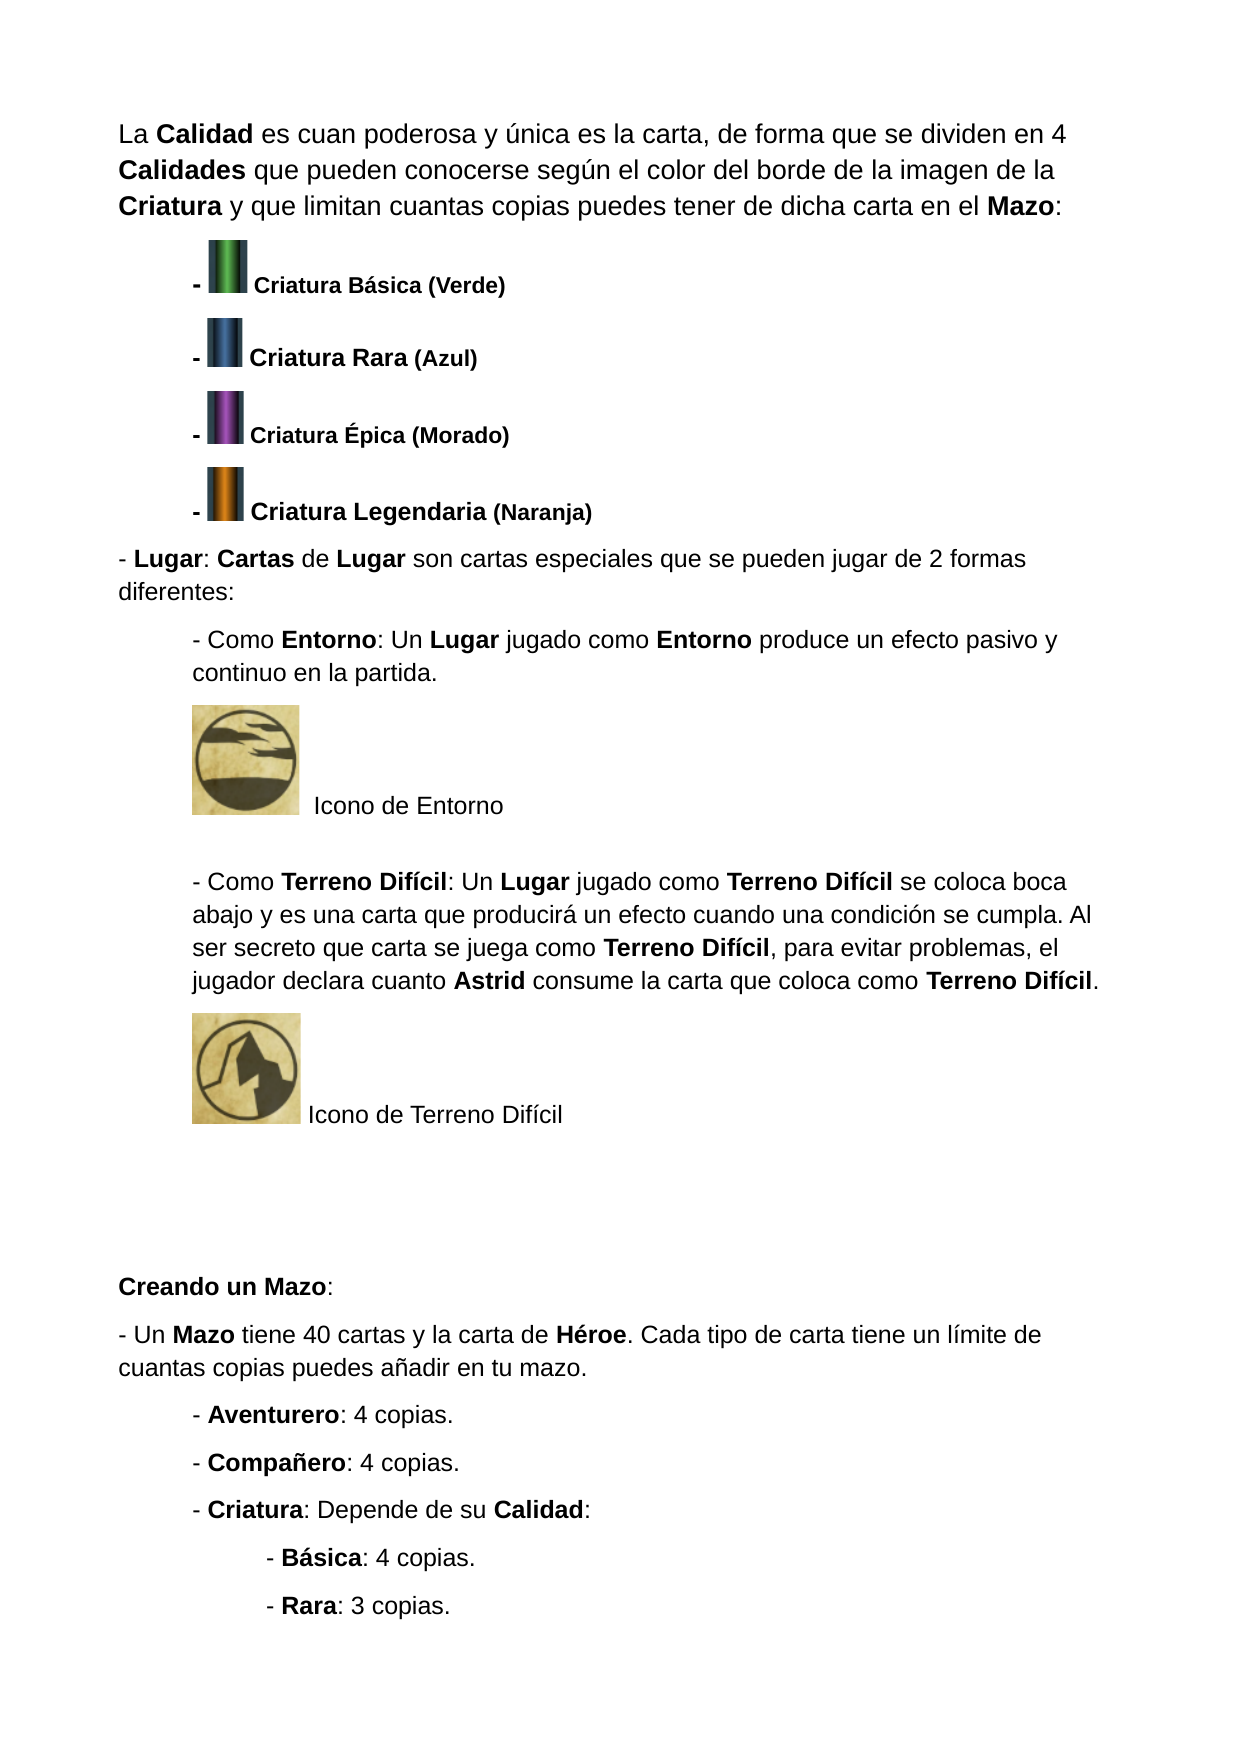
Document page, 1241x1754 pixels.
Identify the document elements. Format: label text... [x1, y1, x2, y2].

text - Criatura Rara (Azul) [118, 318, 1122, 372]
text - Criatura Legendaria (Naranja) [118, 468, 1122, 526]
text - Básica: 4 copias. [118, 1543, 1122, 1572]
text - Como Terreno Difícil: Un Lugar jugado como Terreno Difícil se coloca boca abajo y es una carta que producirá un efecto cuando una condición se cumpla. Al ser secreto que carta se juega como Terreno Difícil, para evitar problemas, el jugador declara cuanto Astrid consume la carta que coloca como Terreno Difícil. [118, 867, 1122, 995]
text Creando un Mazo: [118, 1272, 1122, 1301]
text - Compañero: 4 copias. [118, 1448, 1122, 1477]
text - Criatura Épica (Morado) [118, 391, 1122, 449]
text - Un Mazo tiene 40 cartas y la carta de Héroe. Cada tipo de carta tiene un límite de cuantas copias puedes añadir en tu mazo. [118, 1320, 1122, 1381]
picture [207, 318, 243, 367]
text La Calidad es cuan poderosa y única es la carta, de forma que se dividen en 4 Calidades que pueden conocerse según el color del borde de la imagen de la Criatura y que limitan cuantas copias puedes tener de dicha carta en el Mazo: [118, 118, 1122, 221]
text - Lugar: Cartas de Lugar son cartas especiales que se pueden jugar de 2 formas diferentes: [118, 544, 1122, 606]
picture [192, 1013, 301, 1124]
picture [192, 705, 300, 815]
text - Aventurero: 4 copias. [118, 1400, 1122, 1429]
text - Criatura: Depende de su Calidad: [118, 1496, 1122, 1524]
text - Como Entorno: Un Lugar jugado como Entorno produce un efecto pasivo y continuo en la partida. [118, 625, 1122, 687]
text Icono de Terreno Difícil [118, 1014, 1122, 1129]
text - Criatura Básica (Verde) [118, 241, 1122, 299]
text Icono de Entorno [118, 706, 1122, 820]
picture [207, 391, 244, 444]
picture [208, 240, 248, 293]
picture [207, 467, 244, 521]
text - Rara: 3 copias. [118, 1591, 1122, 1619]
